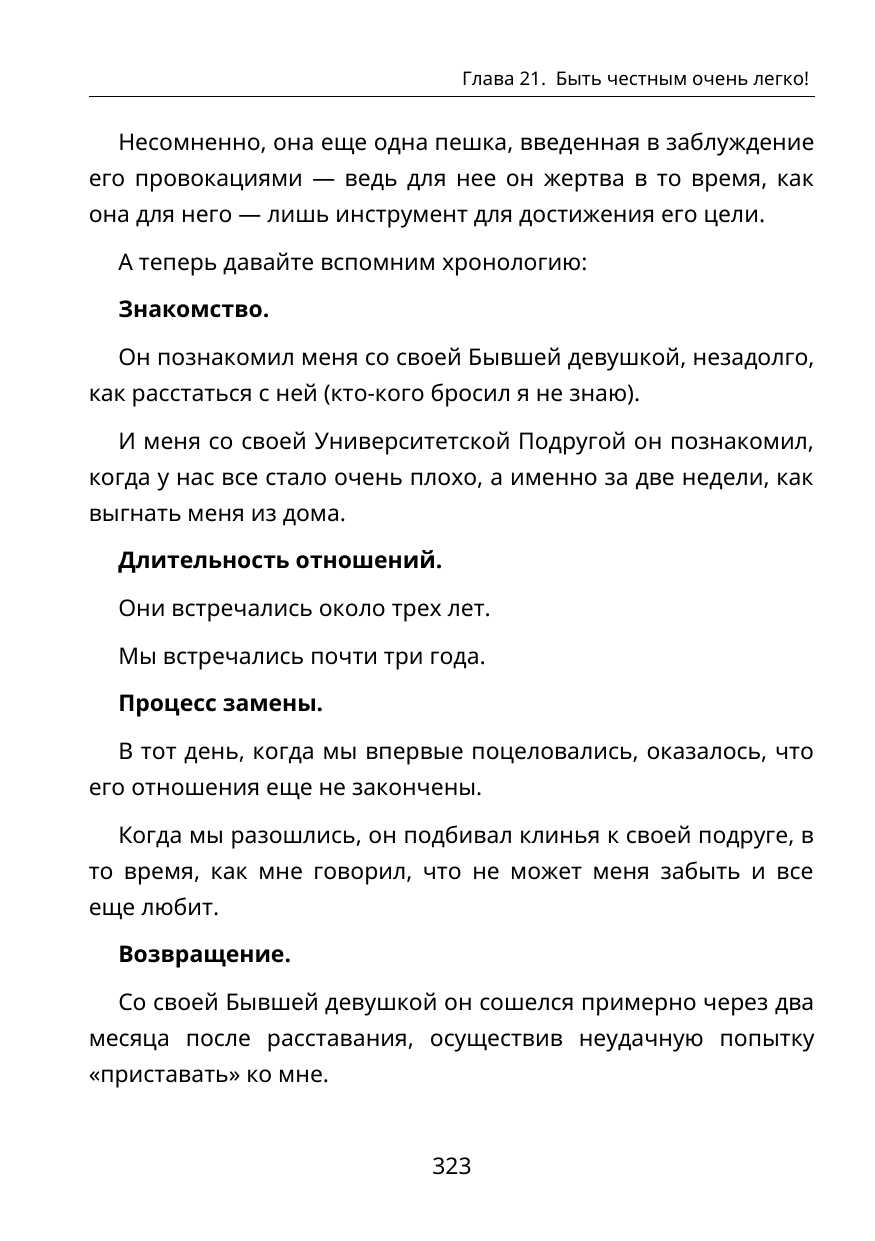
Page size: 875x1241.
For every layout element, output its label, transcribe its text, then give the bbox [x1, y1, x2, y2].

text Несомненно, она еще одна пешка, введенная в заблуждение его провокациями — ведь для нее он жертва в то время, как она для него — лишь инструмент для достижения его цели. [88, 126, 815, 229]
text Длительность отношений. [88, 544, 815, 576]
text Они встречались около трех лет. [88, 592, 815, 623]
text И меня со своей Университетской Подругой он познакомил, когда у нас все стало очень плохо, а именно за две недели, как выгнать меня из дома. [88, 425, 815, 528]
text Возвращение. [88, 938, 815, 969]
text Знакомство. [88, 293, 815, 324]
text Со своей Бывшей девушкой он сошелся примерно через два месяца после расставания, осуществив неудачную попытку «приставать» ко мне. [88, 986, 815, 1089]
text В тот день, когда мы впервые поцеловались, оказалось, что его отношения еще не закончены. [88, 735, 815, 802]
text Он познакомил меня со своей Бывшей девушкой, незадолго, как расстаться с ней (кто-кого бросил я не знаю). [88, 341, 815, 408]
text Процесс замены. [88, 687, 815, 719]
text А теперь давайте вспомним хронологию: [88, 246, 815, 277]
text Когда мы разошлись, он подбивал клинья к своей подруге, в то время, как мне говорил, что не может меня забыть и все еще любит. [88, 819, 815, 922]
text Мы встречались почти три года. [88, 640, 815, 671]
